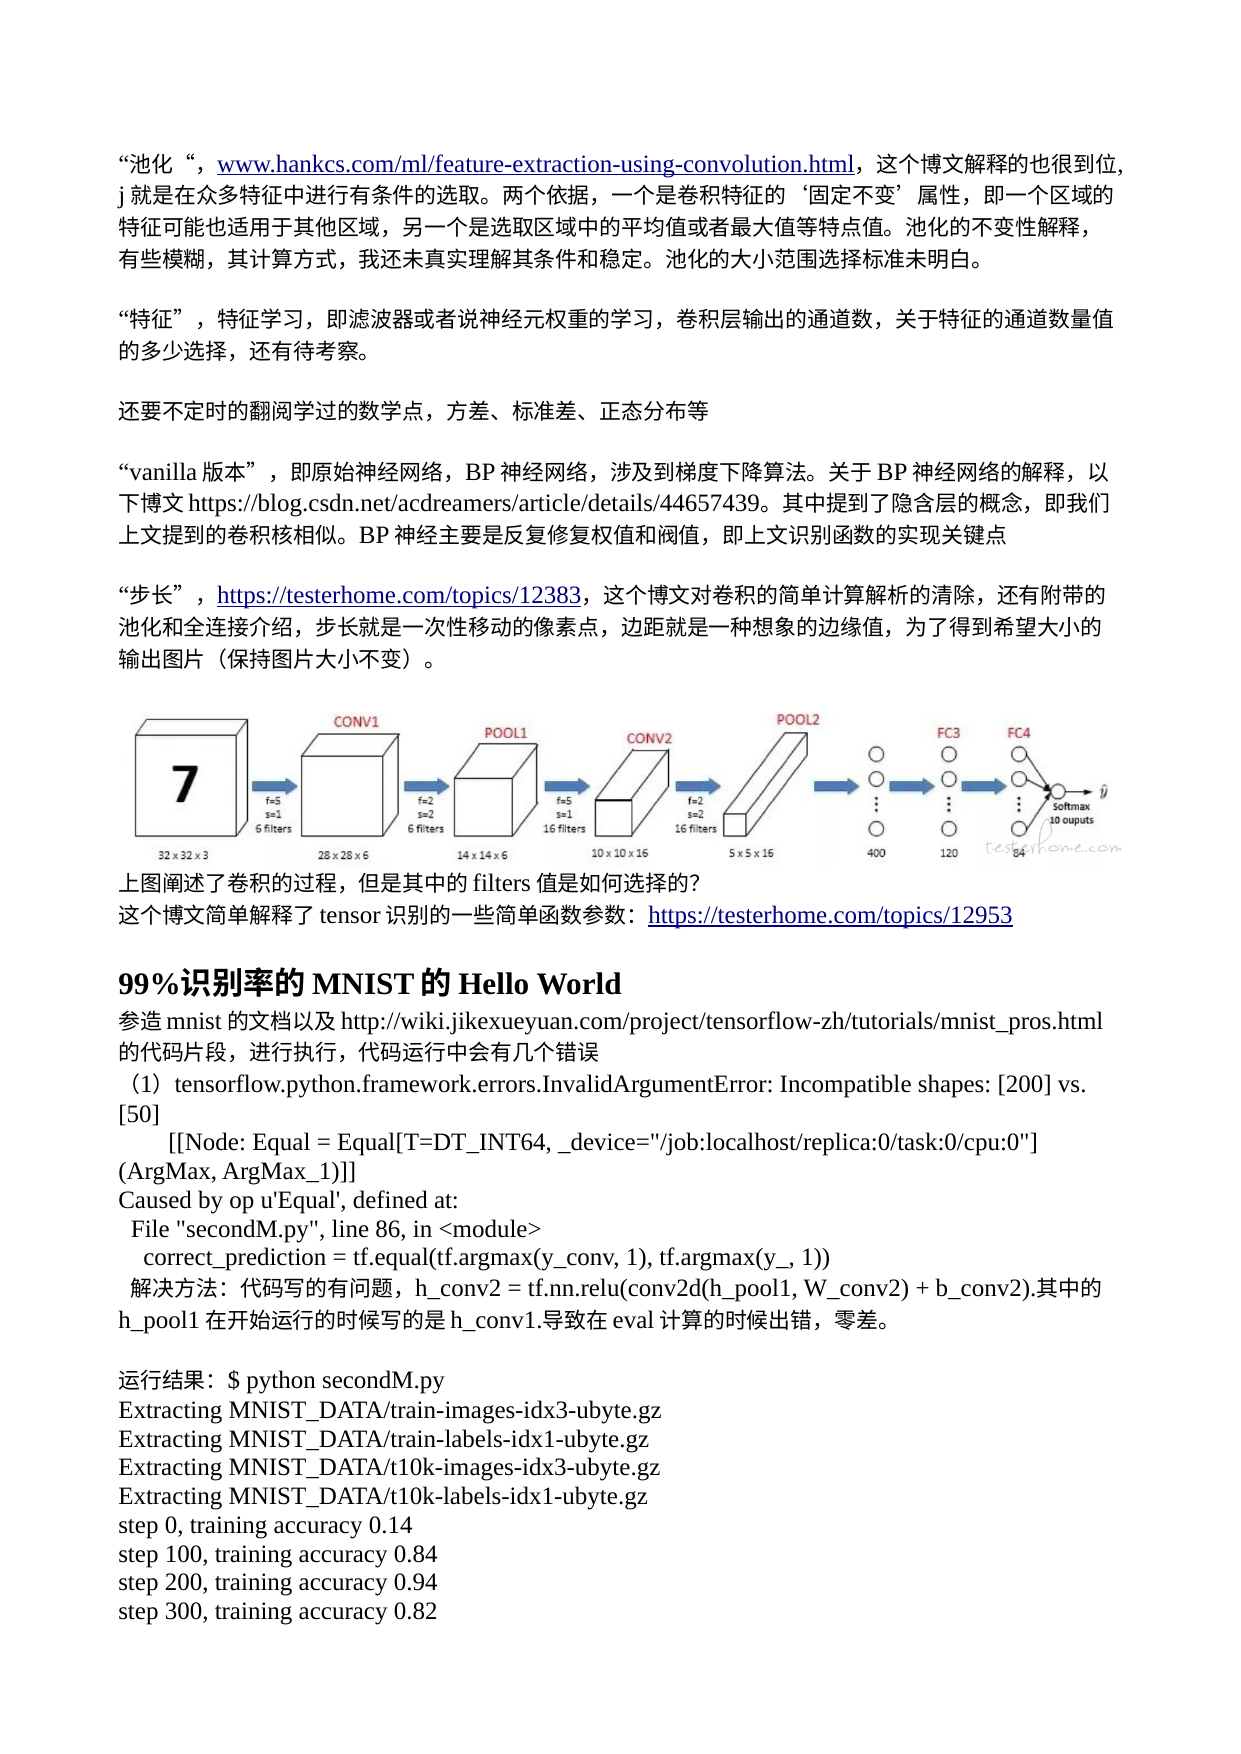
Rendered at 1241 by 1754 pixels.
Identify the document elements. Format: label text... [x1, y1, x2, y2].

text step 100, training accuracy 0.84 [118, 1539, 1122, 1567]
picture [118, 673, 1123, 867]
text （1）tensorflow.python.framework.errors.InvalidArgumentError: Incompatible shapes: [200] vs. [50] [118, 1067, 1122, 1127]
text Extracting MNIST_DATA/train-labels-idx1-ubyte.gz [118, 1424, 1122, 1452]
text [[Node: Equal = Equal[T=DT_INT64, _device="/job:localhost/replica:0/task:0/cpu:0"](ArgMax, ArgMax_1)]] [118, 1127, 1122, 1185]
text 99%识别率的MNIST的Hello World [118, 958, 1122, 1004]
text “vanilla版本”，即原始神经网络，BP神经网络，涉及到梯度下降算法。关于BP神经网络的解释，以下博文https://blog.csdn.net/acdreamers/article/details/44657439。其中提到了隐含层的概念，即我们上文提到的卷积核相似。BP神经主要是反复修复权值和阀值，即上文识别函数的实现关键点 [118, 455, 1122, 550]
text Extracting MNIST_DATA/t10k-labels-idx1-ubyte.gz [118, 1481, 1122, 1510]
text “特征”，特征学习，即滤波器或者说神经元权重的学习，卷积层输出的通道数，关于特征的通道数量值的多少选择，还有待考察。 [118, 302, 1122, 366]
text 运行结果：$ python secondM.py [118, 1363, 1122, 1395]
text “池化“，www.hankcs.com/ml/feature-extraction-using-convolution.html，这个博文解释的也很到位,j就是在众多特征中进行有条件的选取。两个依据，一个是卷积特征的‘固定不变’属性，即一个区域的特征可能也适用于其他区域，另一个是选取区域中的平均值或者最大值等特点值。池化的不变性解释，有些模糊，其计算方式，我还未真实理解其条件和稳定。池化的大小范围选择标准未明白。 [118, 147, 1122, 273]
text 这个博文简单解释了tensor识别的一些简单函数参数：https://testerhome.com/topics/12953 [118, 898, 1122, 930]
text “步长”，https://testerhome.com/topics/12383，这个博文对卷积的简单计算解析的清除，还有附带的池化和全连接介绍，步长就是一次性移动的像素点，边距就是一种想象的边缘值，为了得到希望大小的输出图片（保持图片大小不变）。 [118, 578, 1122, 673]
text File "secondM.py", line 86, in <module> [118, 1214, 1122, 1242]
text Extracting MNIST_DATA/train-images-idx3-ubyte.gz [118, 1395, 1122, 1424]
text correct_prediction = tf.equal(tf.argmax(y_conv, 1), tf.argmax(y_, 1)) [118, 1242, 1122, 1271]
text step 0, training accuracy 0.14 [118, 1510, 1122, 1539]
text Extracting MNIST_DATA/t10k-images-idx3-ubyte.gz [118, 1452, 1122, 1481]
text 上图阐述了卷积的过程，但是其中的filters值是如何选择的？ [118, 867, 1122, 898]
text Caused by op u'Equal', defined at: [118, 1185, 1122, 1214]
text step 200, training accuracy 0.94 [118, 1567, 1122, 1596]
text step 300, training accuracy 0.82 [118, 1596, 1122, 1625]
text 还要不定时的翻阅学过的数学点，方差、标准差、正态分布等 [118, 394, 1122, 426]
text 解决方法：代码写的有问题，h_conv2 = tf.nn.relu(conv2d(h_pool1, W_conv2) + b_conv2).其中的h_pool1在开始运行的时候写的是h_conv1.导致在eval计算的时候出错，零差。 [118, 1271, 1122, 1334]
text 参造mnist的文档以及http://wiki.jikexueyuan.com/project/tensorflow-zh/tutorials/mnist_pros.html的代码片段，进行执行，代码运行中会有几个错误 [118, 1004, 1122, 1067]
